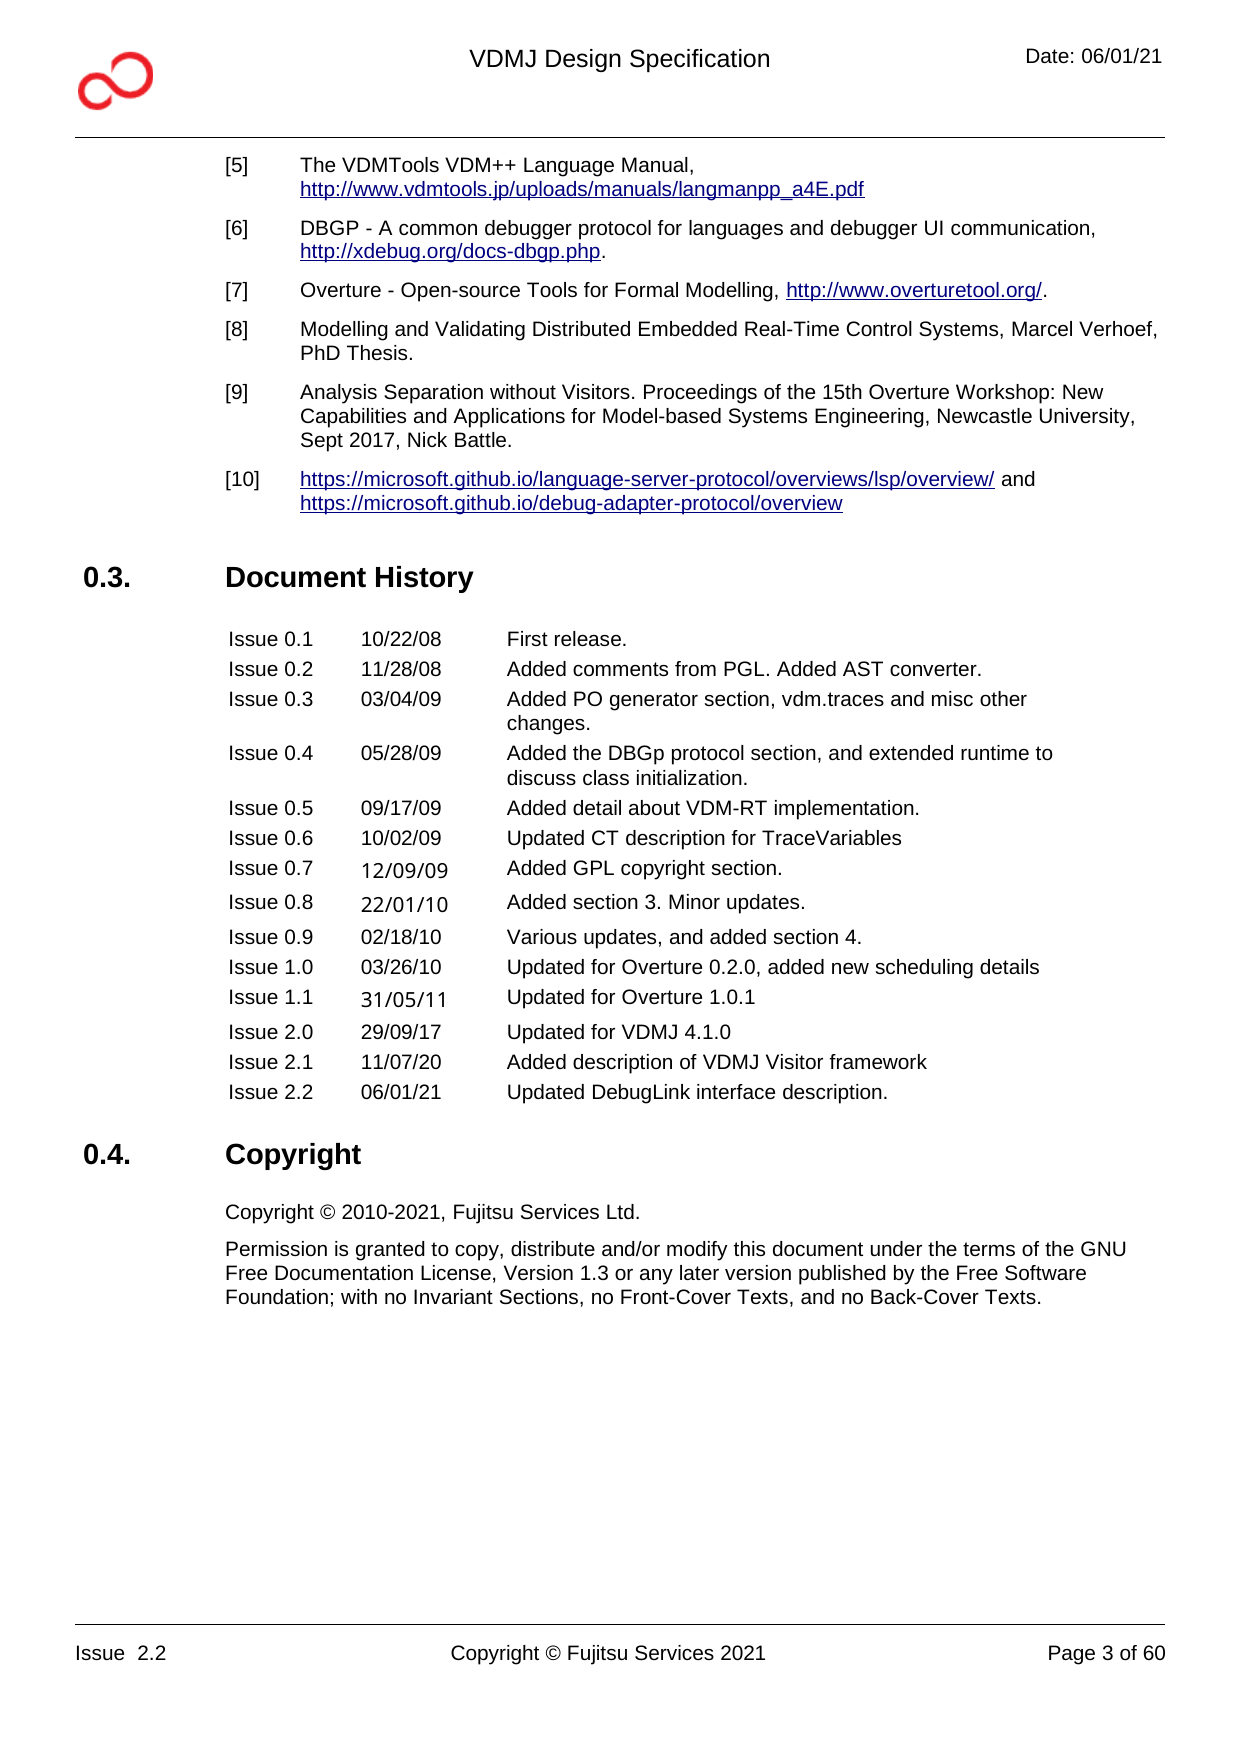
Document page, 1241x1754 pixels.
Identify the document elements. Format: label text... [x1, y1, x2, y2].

table_cell Issue 0.4 [225, 738, 357, 792]
table_cell Added detail about VDM-RT implementation. [504, 793, 1118, 823]
table_cell Added section 3. Minor updates. [504, 887, 1118, 922]
table_cell Added comments from PGL. Added AST converter. [504, 654, 1118, 684]
table_cell 28/05/09 [358, 738, 503, 792]
list The VDMTools VDM++ Language Manual, http://www.vdmtools.jp/uploads/manuals/langmanpp_a4E.pdf [225, 153, 1165, 201]
table_cell 11/07/20 [358, 1047, 503, 1077]
table_cell Updated for Overture 0.2.0, added new scheduling details [504, 952, 1118, 982]
table_cell Issue 0.8 [225, 887, 357, 922]
subtitle Document History [75, 560, 1165, 594]
table_cell Issue 0.7 [225, 853, 357, 887]
table_cell 26/03/10 [358, 952, 503, 982]
list Analysis Separation without Visitors. Proceedings of the 15th Overture Workshop: New Capabilities and Applications for Model-based Systems Engineering, Newcastle University, Sept 2017, Nick Battle. [225, 381, 1165, 452]
table_cell Updated CT description for TraceVariables [504, 823, 1118, 853]
table_header Issue 0.1 [225, 624, 357, 654]
table_cell Issue 1.1 [225, 982, 357, 1017]
table_cell 06/01/21 [358, 1077, 503, 1107]
table_cell Issue 0.3 [225, 684, 357, 738]
table_cell Added GPL copyright section. [504, 853, 1118, 887]
table_cell Issue 0.9 [225, 922, 357, 952]
table_cell 29/09/17 [358, 1017, 503, 1047]
table_cell Updated for VDMJ 4.1.0 [504, 1017, 1118, 1047]
table_cell 31/05/11 [358, 982, 503, 1017]
table_cell Various updates, and added section 4. [504, 922, 1118, 952]
table_cell 09/12/09 [358, 853, 503, 887]
list DBGP - A common debugger protocol for languages and debugger UI communication, http://xdebug.org/docs-dbgp.php. [225, 216, 1165, 264]
list Modelling and Validating Distributed Embedded Real-Time Control Systems, Marcel Verhoef, PhD Thesis. [225, 318, 1165, 366]
table_header First release. [504, 624, 1118, 654]
text Permission is granted to copy, distribute and/or modify this document under the terms of the GNU Free Documentation License, Version 1.3 or any later version published by the Free Software Foundation; with no Invariant Sections, no Front-Cover Texts, and no Back-Cover Texts. [225, 1237, 1165, 1309]
table_cell Issue 0.2 [225, 654, 357, 684]
list https://microsoft.github.io/language-server-protocol/overviews/lsp/overview/ and https://microsoft.github.io/debug-adapter-protocol/overview [225, 467, 1165, 515]
table_cell 04/03/09 [358, 684, 503, 738]
table_cell 17/09/09 [358, 793, 503, 823]
list Overture - Open-source Tools for Formal Modelling, http://www.overturetool.org/. [225, 279, 1165, 303]
table_cell Issue 0.6 [225, 823, 357, 853]
table_cell Issue 0.5 [225, 793, 357, 823]
subtitle Copyright [75, 1137, 1165, 1171]
text Copyright © 2010-2021, Fujitsu Services Ltd. [225, 1201, 1165, 1224]
table_cell 02/10/09 [358, 823, 503, 853]
table_cell Issue 2.0 [225, 1017, 357, 1047]
picture [78, 44, 153, 120]
table_cell Issue 2.2 [225, 1077, 357, 1107]
table_cell Updated DebugLink interface description. [504, 1077, 1118, 1107]
table_cell Updated for Overture 1.0.1 [504, 982, 1118, 1017]
table_cell Added PO generator section, vdm.traces and misc other changes. [504, 684, 1118, 738]
table_cell Added the DBGp protocol section, and extended runtime to discuss class initialization. [504, 738, 1118, 792]
table_cell Issue 1.0 [225, 952, 357, 982]
table_cell 28/11/08 [358, 654, 503, 684]
table_cell 22/01/10 [358, 887, 503, 922]
table_header 22/10/08 [358, 624, 503, 654]
table_cell Issue 2.1 [225, 1047, 357, 1077]
table_cell Added description of VDMJ Visitor framework [504, 1047, 1118, 1077]
table_cell 18/02/10 [358, 922, 503, 952]
